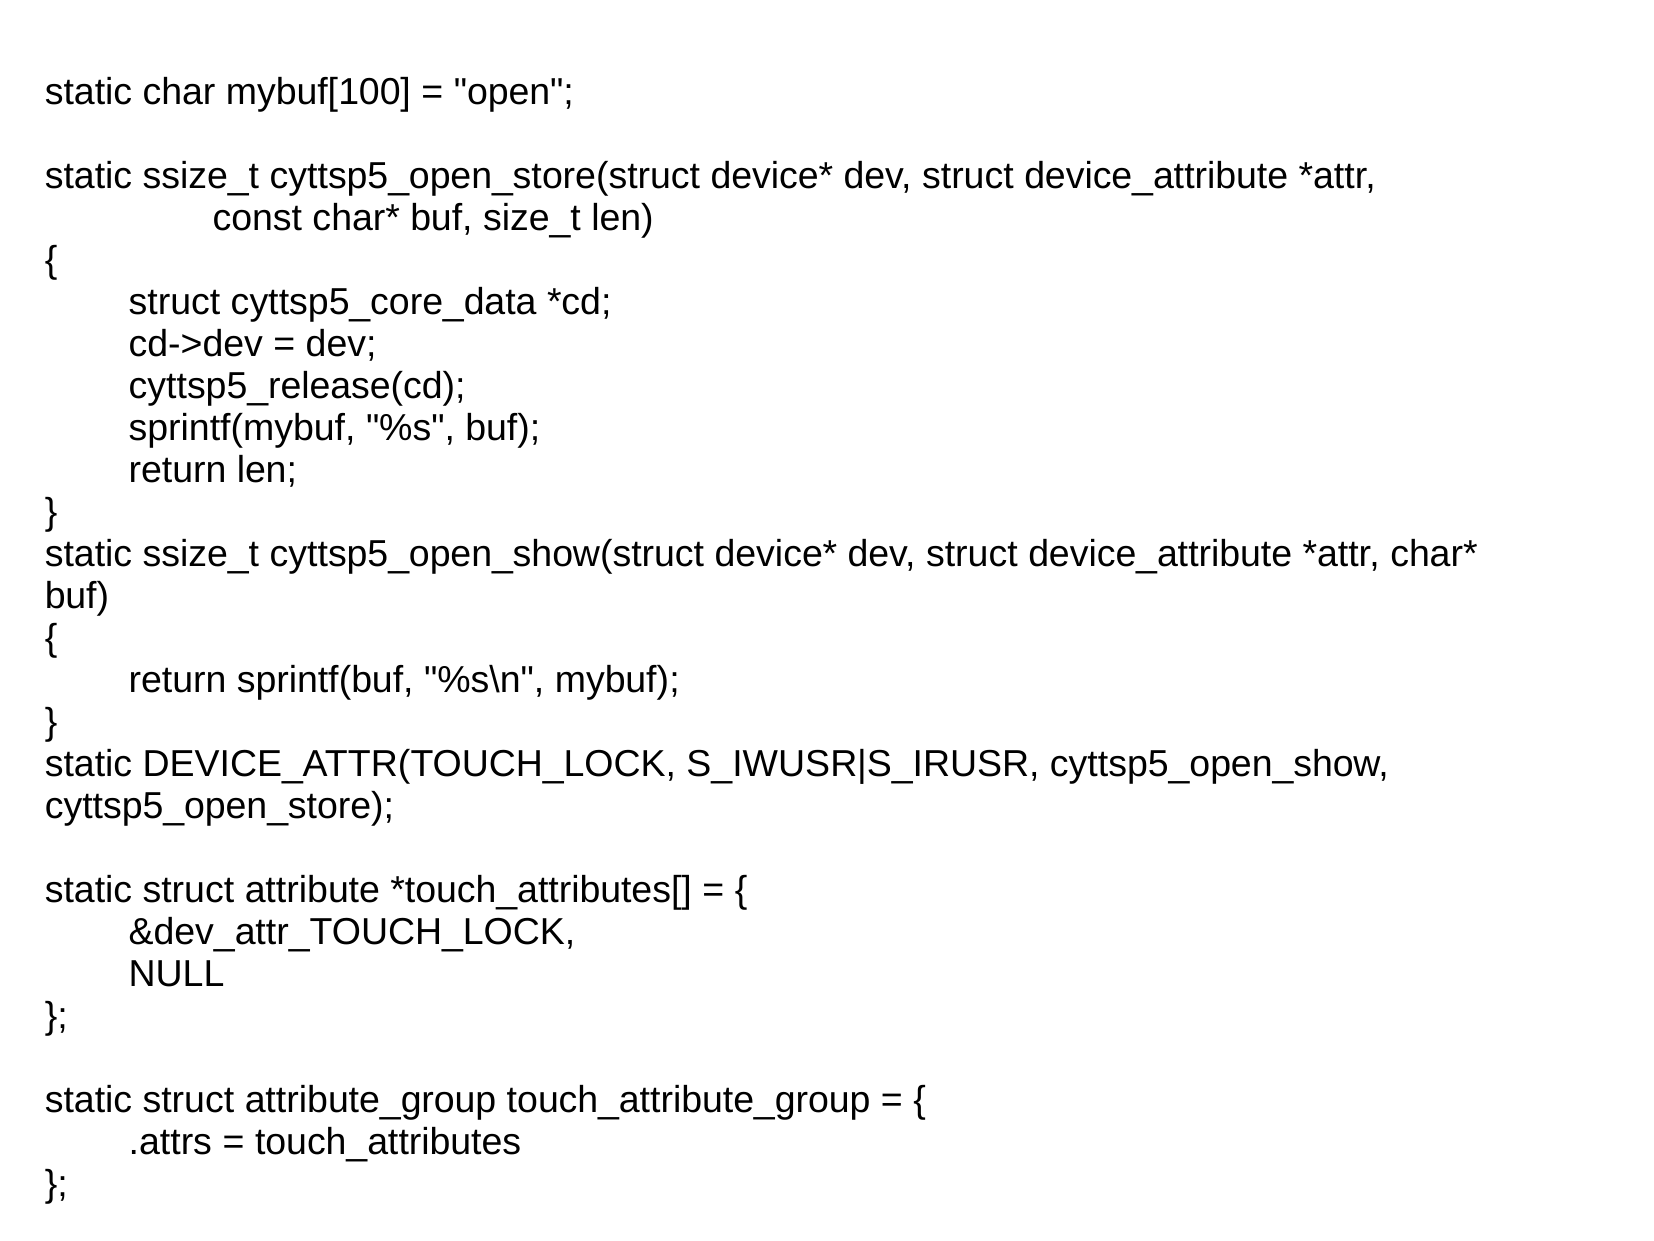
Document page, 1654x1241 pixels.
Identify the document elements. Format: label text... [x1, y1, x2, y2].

text_box static char mybuf[100] = "open"; static ssize_t cyttsp5_open_store(struct device* dev, struct device_attribute *attr, const char* buf, size_t len) { struct cyttsp5_core_data *cd; cd->dev = dev; cyttsp5_release(cd); sprintf(mybuf, "%s", buf); return len; } static ssize_t cyttsp5_open_show(struct device* dev, struct device_attribute *attr, char* buf) { return sprintf(buf, "%s\n", mybuf); } static DEVICE_ATTR(TOUCH_LOCK, S_IWUSR|S_IRUSR, cyttsp5_open_show, cyttsp5_open_store); static struct attribute *touch_attributes[] = { &dev_attr_TOUCH_LOCK, NULL }; static struct attribute_group touch_attribute_group = { .attrs = touch_attributes }; [30, 63, 1568, 1171]
